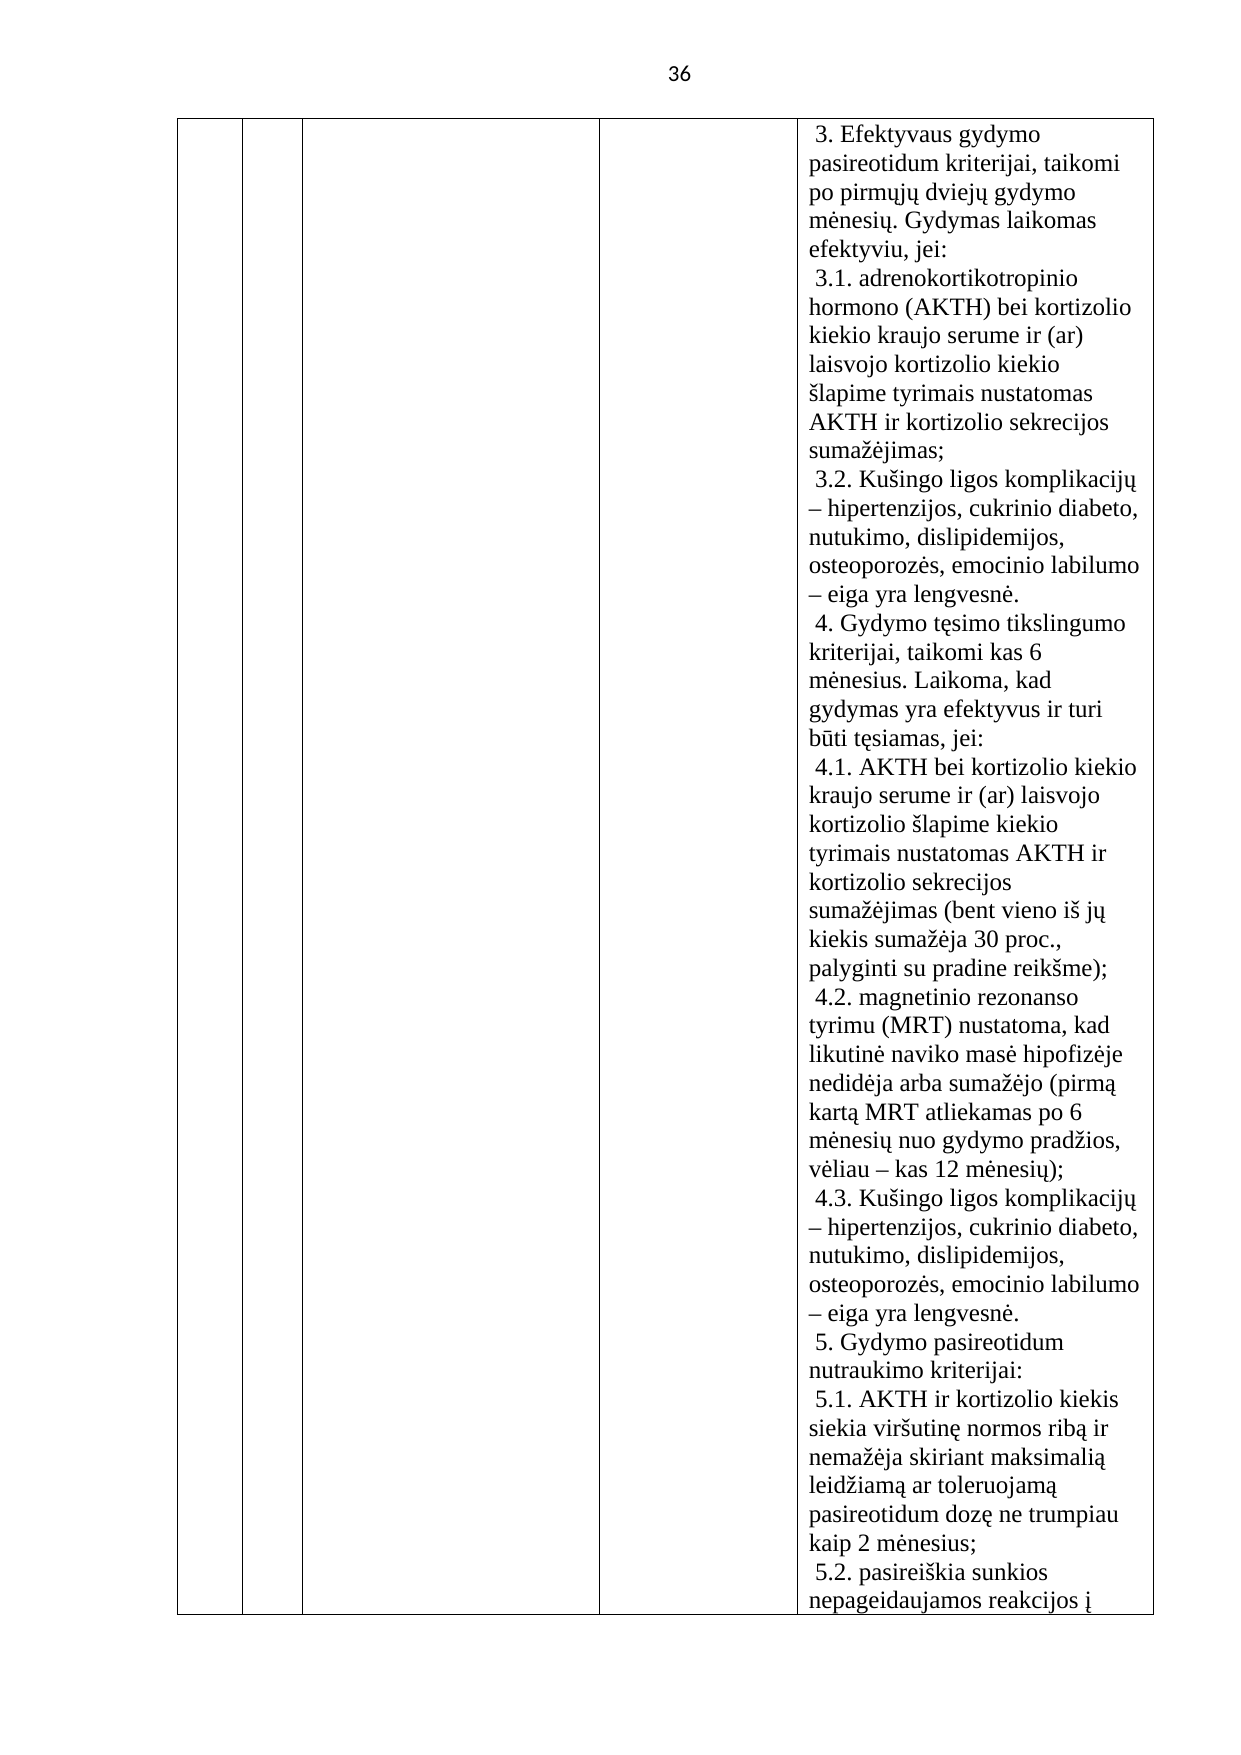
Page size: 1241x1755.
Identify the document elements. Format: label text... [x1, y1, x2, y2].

table_cell [178, 119, 242, 1614]
table_cell 3. Efektyvaus gydymo pasireotidum kriterijai, taikomi po pirmųjų dviejų gydymo mėnesių. Gydymas laikomas efektyviu, jei: 3.1. adrenokortikotropinio hormono (AKTH) bei kortizolio kiekio kraujo serume ir (ar) laisvojo kortizolio kiekio šlapime tyrimais nustatomas AKTH ir kortizolio sekrecijos sumažėjimas; 3.2. Kušingo ligos komplikacijų – hipertenzijos, cukrinio diabeto, nutukimo, dislipidemijos, osteoporozės, emocinio labilumo – eiga yra lengvesnė. 4. Gydymo tęsimo tikslingumo kriterijai, taikomi kas 6 mėnesius. Laikoma, kad gydymas yra efektyvus ir turi būti tęsiamas, jei: 4.1. AKTH bei kortizolio kiekio kraujo serume ir (ar) laisvojo kortizolio šlapime kiekio tyrimais nustatomas AKTH ir kortizolio sekrecijos sumažėjimas (bent vieno iš jų kiekis sumažėja 30 proc., palyginti su pradine reikšme); 4.2. magnetinio rezonanso tyrimu (MRT) nustatoma, kad likutinė naviko masė hipofizėje nedidėja arba sumažėjo (pirmą kartą MRT atliekamas po 6 mėnesių nuo gydymo pradžios, vėliau – kas 12 mėnesių); 4.3. Kušingo ligos komplikacijų – hipertenzijos, cukrinio diabeto, nutukimo, dislipidemijos, osteoporozės, emocinio labilumo – eiga yra lengvesnė. 5. Gydymo pasireotidum nutraukimo kriterijai: 5.1. AKTH ir kortizolio kiekis siekia viršutinę normos ribą ir nemažėja skiriant maksimalią leidžiamą ar toleruojamą pasireotidum dozę ne trumpiau kaip 2 mėnesius; 5.2. pasireiškia sunkios nepageidaujamos reakcijos į [798, 119, 1153, 1614]
table_cell [303, 119, 599, 1614]
table_cell [600, 119, 797, 1614]
table_cell [243, 119, 302, 1614]
